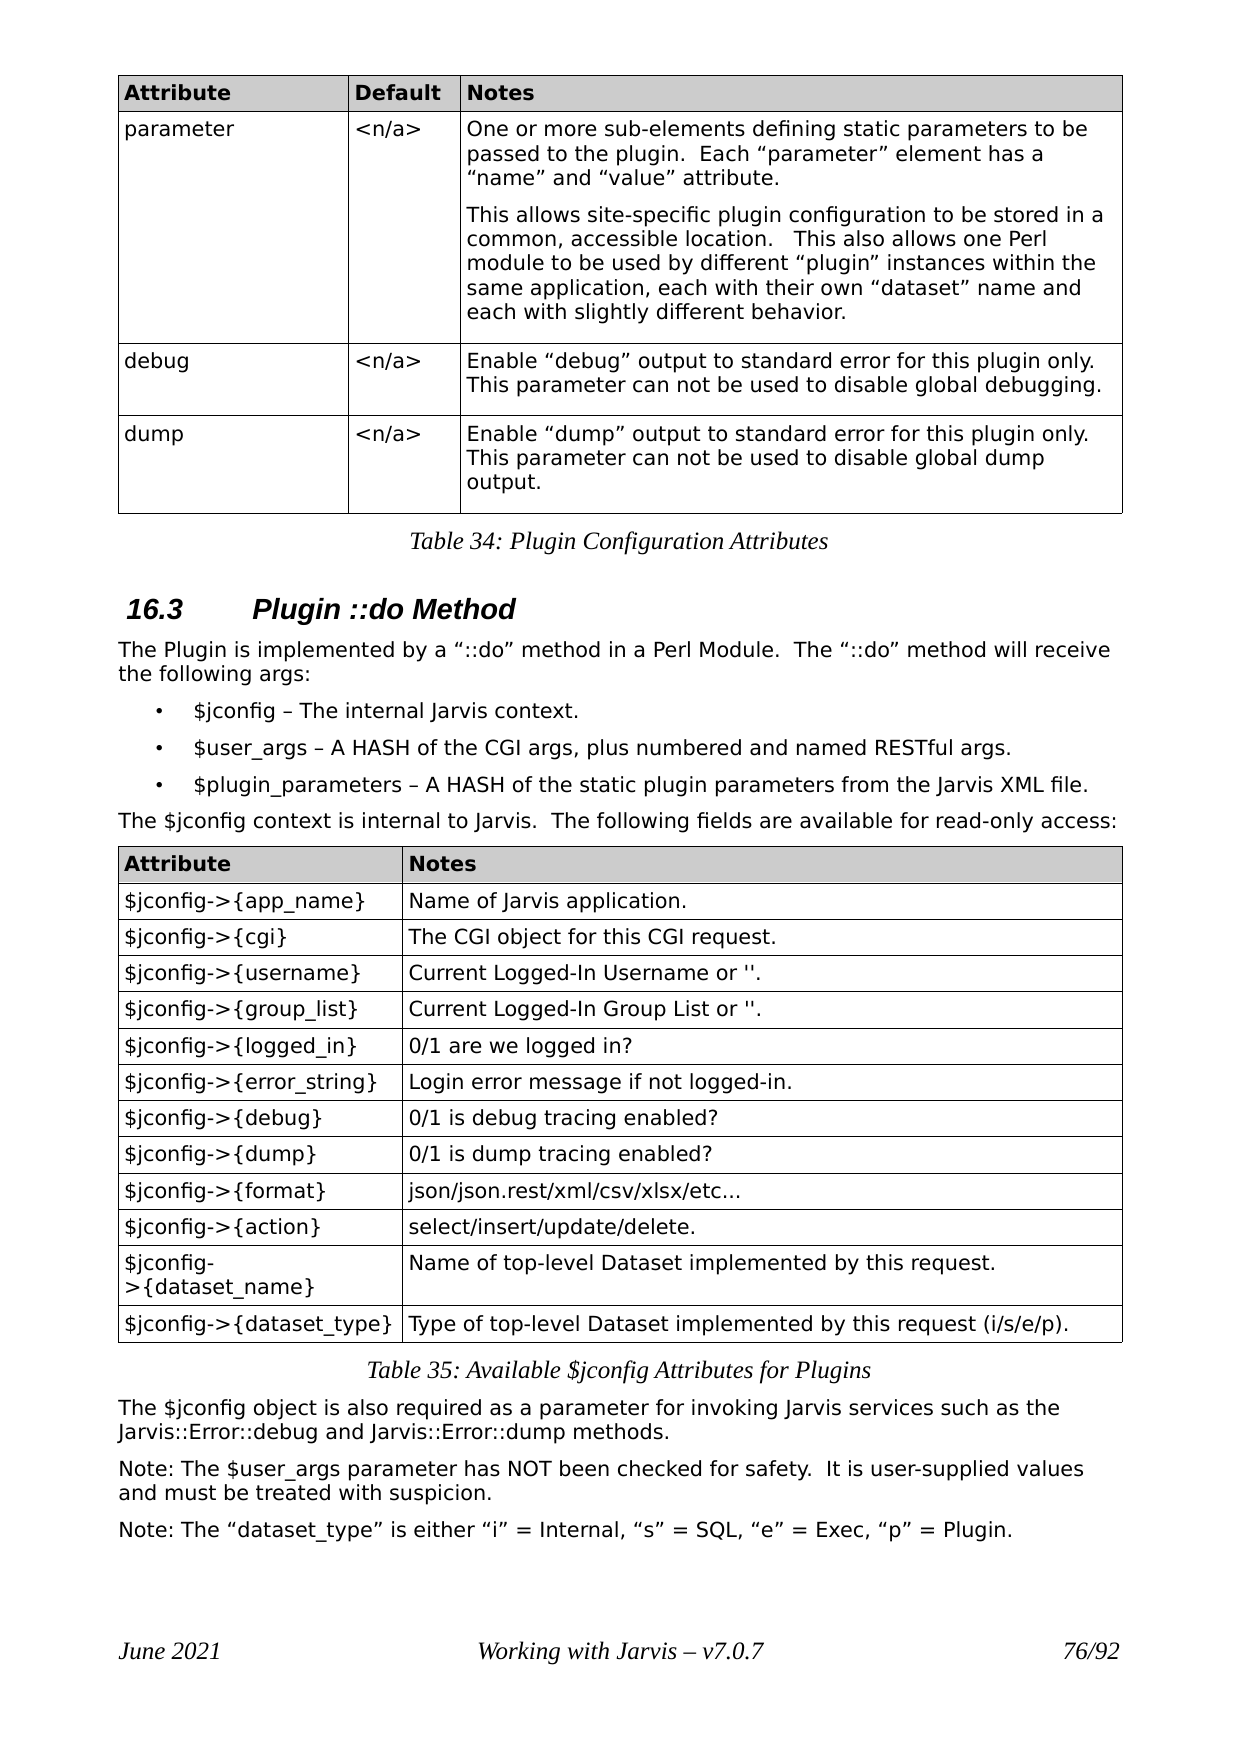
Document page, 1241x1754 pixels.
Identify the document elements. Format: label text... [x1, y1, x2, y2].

table_header Notes [403, 847, 1122, 882]
table_cell Name of top-level Dataset implemented by this request. [403, 1246, 1122, 1305]
table_cell json/json.rest/xml/csv/xlsx/etc... [403, 1174, 1122, 1209]
text Note: The $user_args parameter has NOT been checked for safety. It is user-supplied values and must be treated with suspicion. [118, 1457, 1122, 1506]
table_header Attribute [119, 76, 348, 111]
table_cell $jconfig->{action} [119, 1210, 402, 1245]
table_cell Type of top-level Dataset implemented by this request (i/s/e/p). [403, 1306, 1122, 1342]
table_cell $jconfig->{cgi} [119, 920, 402, 955]
list $jconfig – The internal Jarvis context. [156, 699, 1122, 723]
table_cell $jconfig->{username} [119, 956, 402, 991]
list $plugin_parameters – A HASH of the static plugin parameters from the Jarvis XML file. [156, 773, 1122, 797]
table_header Attribute [119, 847, 402, 882]
table_cell Current Logged-In Username or ''. [403, 956, 1122, 991]
text Table 34: Plugin Configuration Attributes [118, 526, 1122, 554]
table_cell $jconfig->{group_list} [119, 992, 402, 1027]
table_cell debug [119, 344, 348, 415]
table_cell $jconfig->{dump} [119, 1137, 402, 1172]
table_cell 0/1 are we logged in? [403, 1029, 1122, 1064]
table_cell Name of Jarvis application. [403, 884, 1122, 919]
text Table 35: Available $jconfig Attributes for Plugins [118, 1355, 1122, 1383]
table_header Notes [461, 76, 1122, 111]
table_header Default [349, 76, 460, 111]
table_cell 0/1 is debug tracing enabled? [403, 1101, 1122, 1136]
table_cell 0/1 is dump tracing enabled? [403, 1137, 1122, 1172]
table_cell The CGI object for this CGI request. [403, 920, 1122, 955]
table_cell <n/a> [349, 112, 460, 342]
table_cell Enable “dump” output to standard error for this plugin only. This parameter can not be used to disable global dump output. [461, 416, 1122, 513]
table_cell $jconfig->{dataset_name} [119, 1246, 402, 1305]
table_cell $jconfig->{debug} [119, 1101, 402, 1136]
table_cell $jconfig->{dataset_type} [119, 1306, 402, 1342]
table_cell $jconfig->{logged_in} [119, 1029, 402, 1064]
list $user_args – A HASH of the CGI args, plus numbered and named RESTful args. [156, 736, 1122, 760]
table_cell $jconfig->{app_name} [119, 884, 402, 919]
table_cell $jconfig->{error_string} [119, 1065, 402, 1100]
table_cell One or more sub-elements defining static parameters to be passed to the plugin. Each “parameter” element has a “name” and “value” attribute. This allows site-specific plugin configuration to be stored in a common, accessible location. This also allows one Perl module to be used by different “plugin” instances within the same application, each with their own “dataset” name and each with slightly different behavior. [461, 112, 1122, 342]
table_cell Login error message if not logged-in. [403, 1065, 1122, 1100]
text The $jconfig object is also required as a parameter for invoking Jarvis services such as the Jarvis::Error::debug and Jarvis::Error::dump methods. [118, 1396, 1122, 1444]
text Note: The “dataset_type” is either “i” = Internal, “s” = SQL, “e” = Exec, “p” = Plugin. [118, 1518, 1122, 1542]
table_cell Current Logged-In Group List or ''. [403, 992, 1122, 1027]
text The $jconfig context is internal to Jarvis. The following fields are available for read-only access: [118, 809, 1122, 834]
table_cell <n/a> [349, 344, 460, 415]
subtitle Plugin ::do Method [118, 592, 1122, 626]
table_cell dump [119, 416, 348, 513]
table_cell Enable “debug” output to standard error for this plugin only. This parameter can not be used to disable global debugging. [461, 344, 1122, 415]
table_cell select/insert/update/delete. [403, 1210, 1122, 1245]
table_cell $jconfig->{format} [119, 1174, 402, 1209]
text The Plugin is implemented by a “::do” method in a Perl Module. The “::do” method will receive the following args: [118, 638, 1122, 687]
table_cell <n/a> [349, 416, 460, 513]
table_cell parameter [119, 112, 348, 342]
